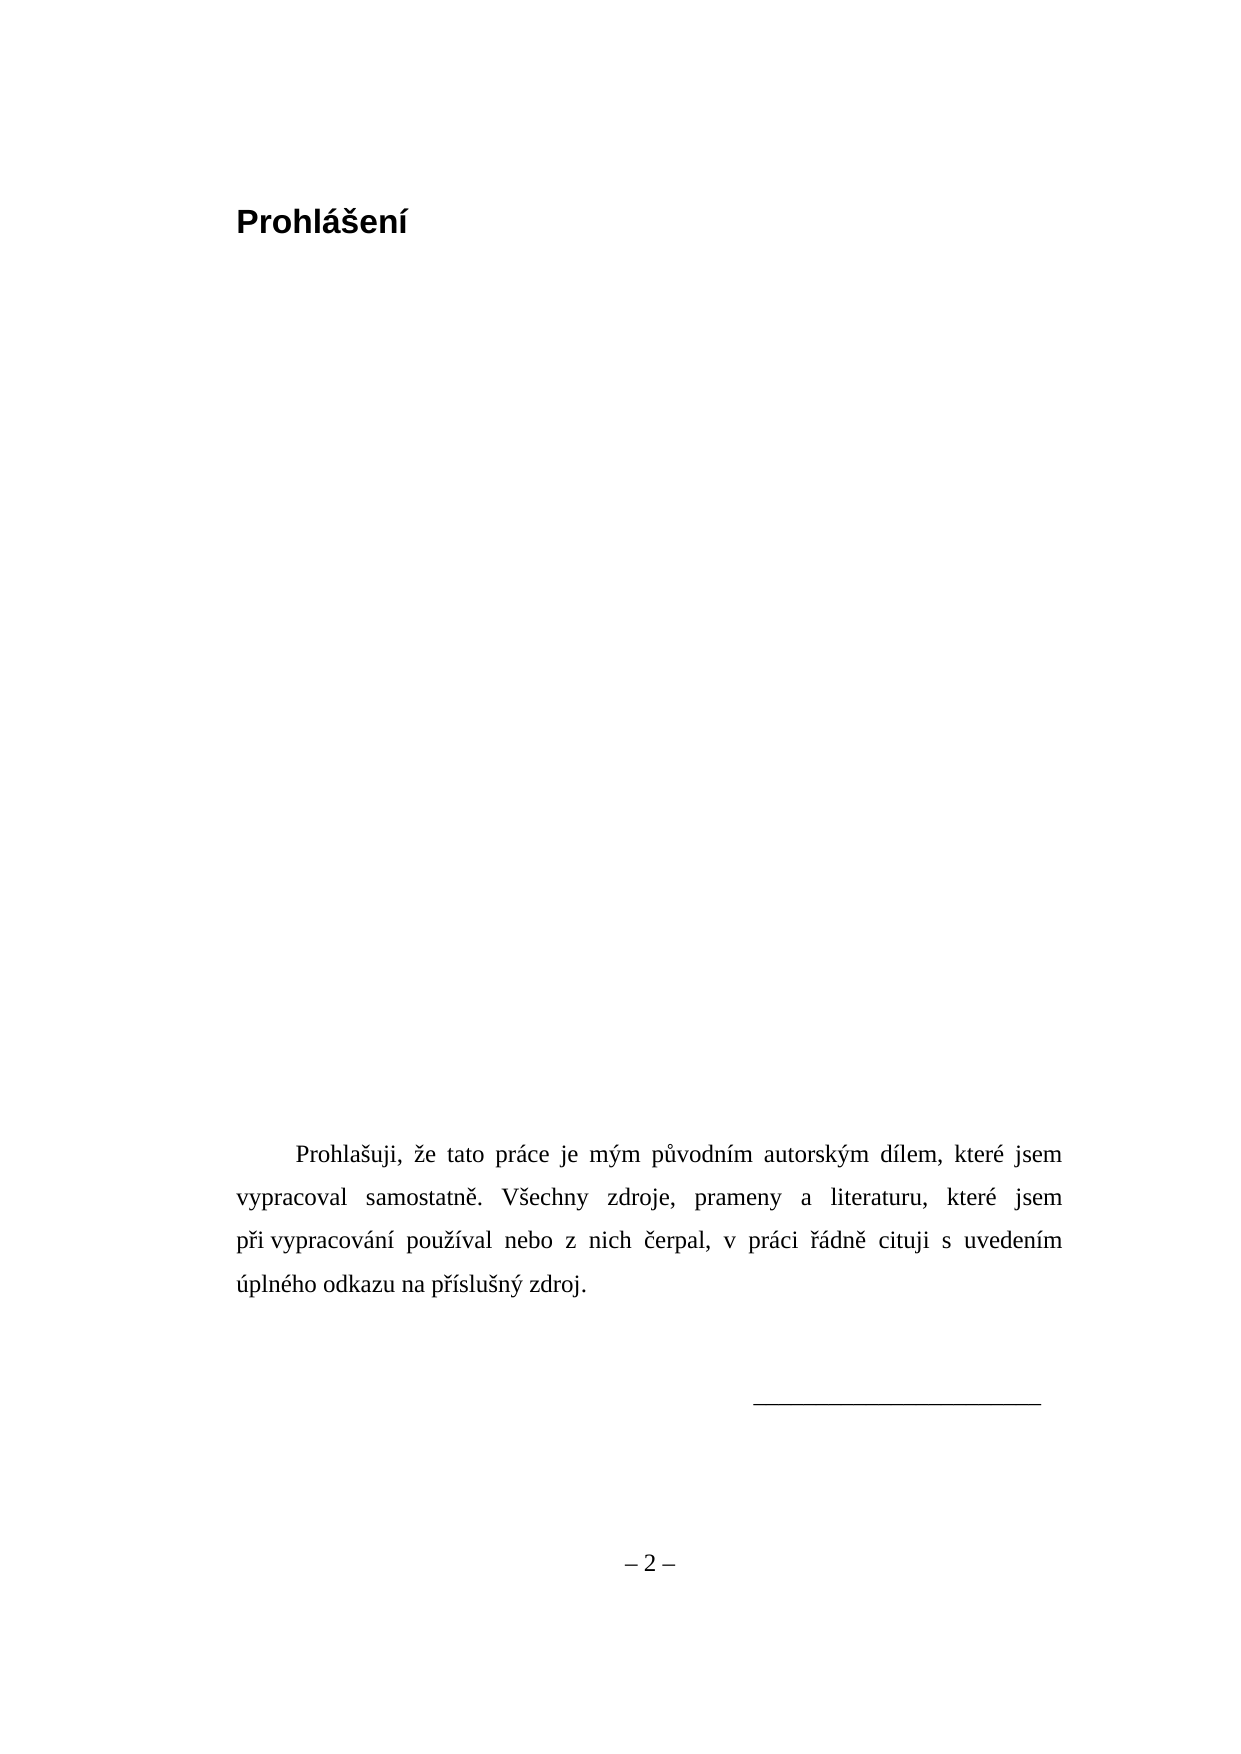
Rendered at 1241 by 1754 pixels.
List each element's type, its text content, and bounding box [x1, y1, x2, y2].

text Prohlašuji, že tato práce je mým původním autorským dílem, které jsem vypracoval samostatně. Všechny zdroje, prameny a literaturu, které jsem při vypracování používal nebo z nich čerpal, v práci řádně cituji s uvedením úplného odkazu na příslušný zdroj. [236, 1139, 1063, 1297]
subtitle Prohlášení [236, 202, 1063, 241]
text _______________________ [236, 1379, 1063, 1407]
